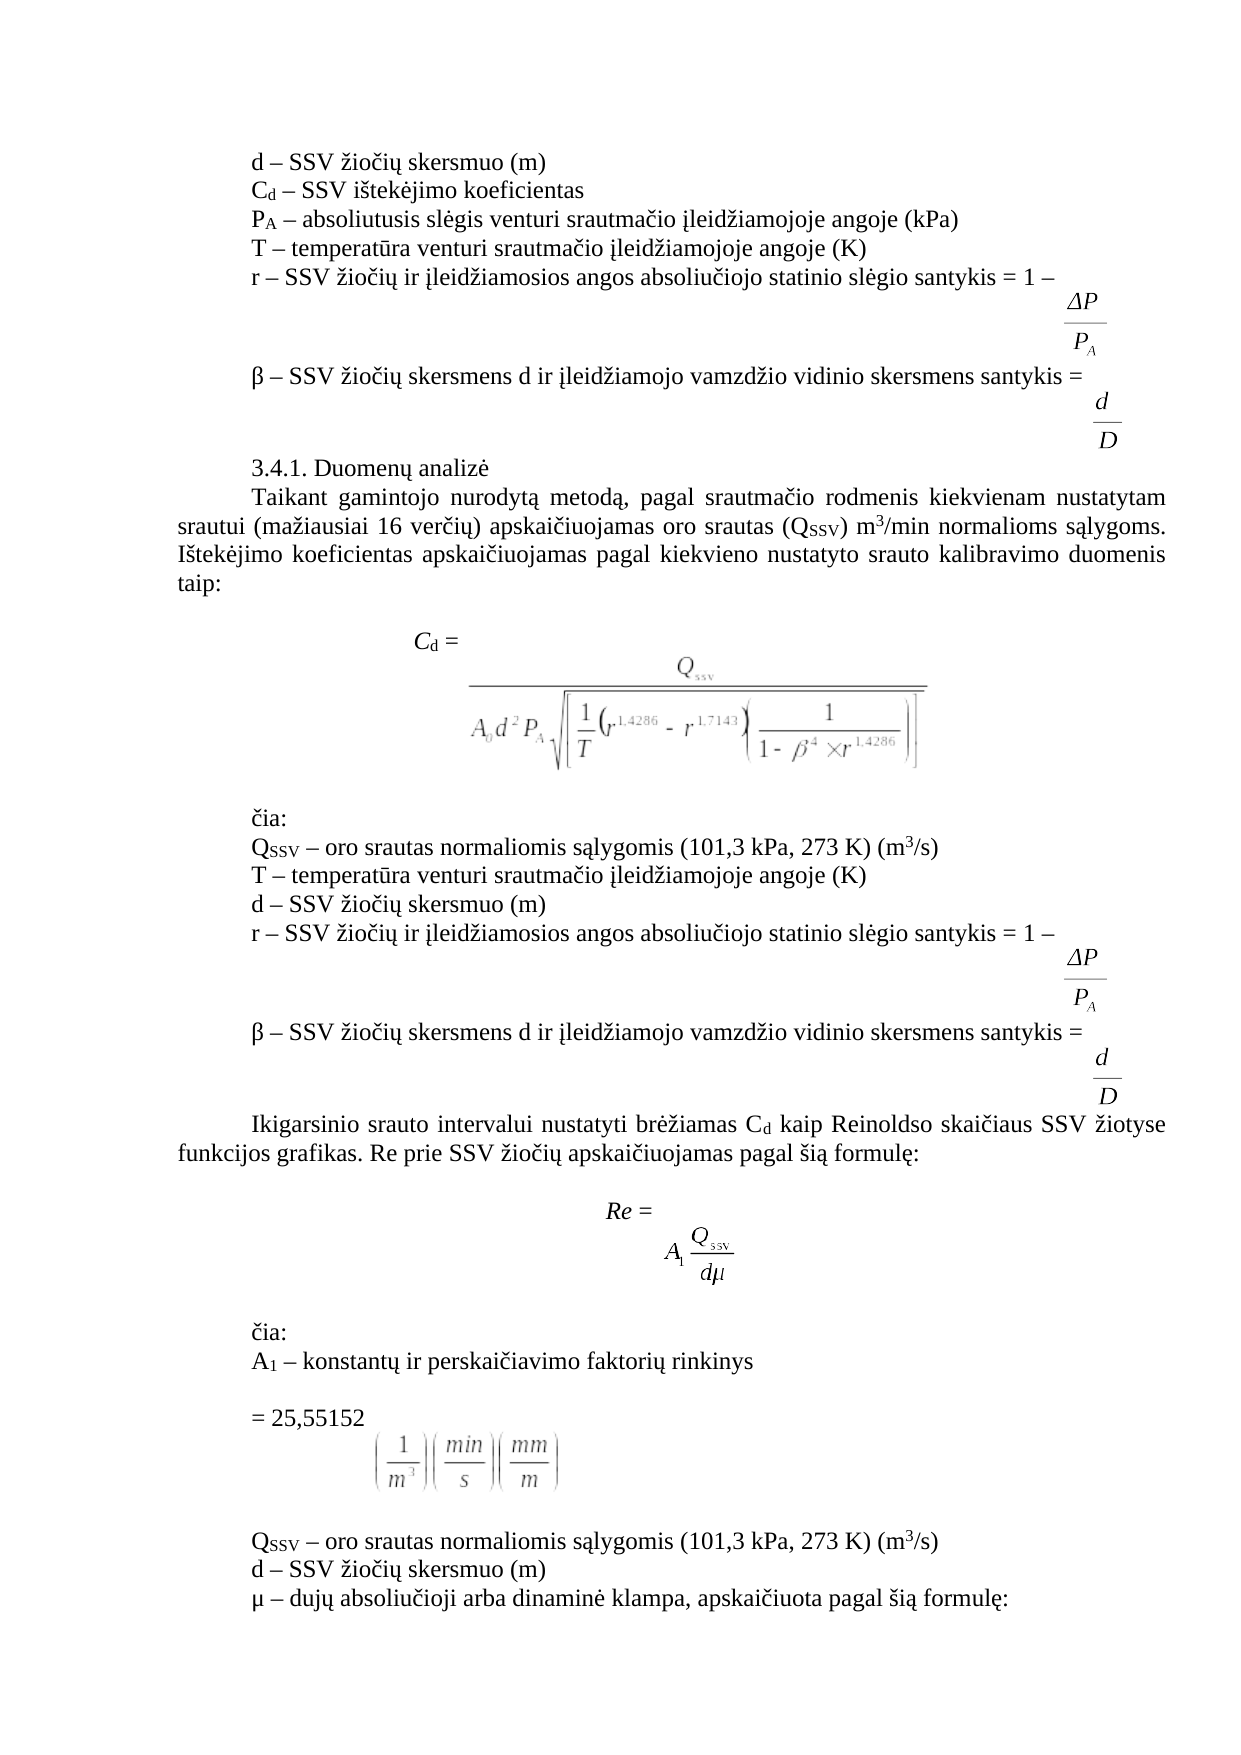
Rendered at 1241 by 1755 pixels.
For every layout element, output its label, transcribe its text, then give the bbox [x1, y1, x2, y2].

text β – SSV žiočių skersmens d ir įleidžiamojo vamzdžio vidinio skersmens santykis = [177, 1017, 1166, 1109]
text Ikigarsinio srauto intervalui nustatyti brėžiamas Cd kaip Reinoldso skaičiaus SSV žiotyse funkcijos grafikas. Re prie SSV žiočių apskaičiuojamas pagal šią formulę: [177, 1109, 1166, 1167]
text = 25,55152 [177, 1403, 1166, 1497]
text Taikant gamintojo nurodytą metodą, pagal srautmačio rodmenis kiekvienam nustatytam srautui (mažiausiai 16 verčių) apskaičiuojamas oro srautas (QSSV) m3/min normalioms sąlygoms. Ištekėjimo koeficientas apskaičiuojamas pagal kiekvieno nustatyto srauto kalibravimo duomenis taip: [177, 482, 1166, 597]
text Re = [177, 1196, 1166, 1288]
text QSSV – oro srautas normaliomis sąlygomis (101,3 kPa, 273 K) (m3/s) [177, 832, 1166, 861]
text μ – dujų absoliučioji arba dinaminė klampa, apskaičiuota pagal šią formulę: [177, 1583, 1166, 1612]
text T – temperatūra venturi srautmačio įleidžiamojoje angoje (K) [177, 861, 1166, 889]
text 3.4.1. Duomenų analizė [177, 453, 1166, 482]
text β – SSV žiočių skersmens d ir įleidžiamojo vamzdžio vidinio skersmens santykis = [177, 361, 1166, 453]
text d – SSV žiočių skersmuo (m) [177, 1554, 1166, 1583]
text r – SSV žiočių ir įleidžiamosios angos absoliučiojo statinio slėgio santykis = 1 – [177, 262, 1166, 361]
text d – SSV žiočių skersmuo (m) [177, 889, 1166, 918]
text čia: [177, 803, 1166, 832]
text QSSV – oro srautas normaliomis sąlygomis (101,3 kPa, 273 K) (m3/s) [177, 1526, 1166, 1554]
text čia: [177, 1317, 1166, 1346]
text Cd – SSV ištekėjimo koeficientas [177, 176, 1166, 204]
text d – SSV žiočių skersmuo (m) [177, 147, 1166, 176]
text PA – absoliutusis slėgis venturi srautmačio įleidžiamojoje angoje (kPa) [177, 204, 1166, 233]
text T – temperatūra venturi srautmačio įleidžiamojoje angoje (K) [177, 233, 1166, 262]
text r – SSV žiočių ir įleidžiamosios angos absoliučiojo statinio slėgio santykis = 1 – [177, 918, 1166, 1017]
text Cd = [177, 626, 1166, 774]
text A1 – konstantų ir perskaičiavimo faktorių rinkinys [177, 1346, 1166, 1374]
